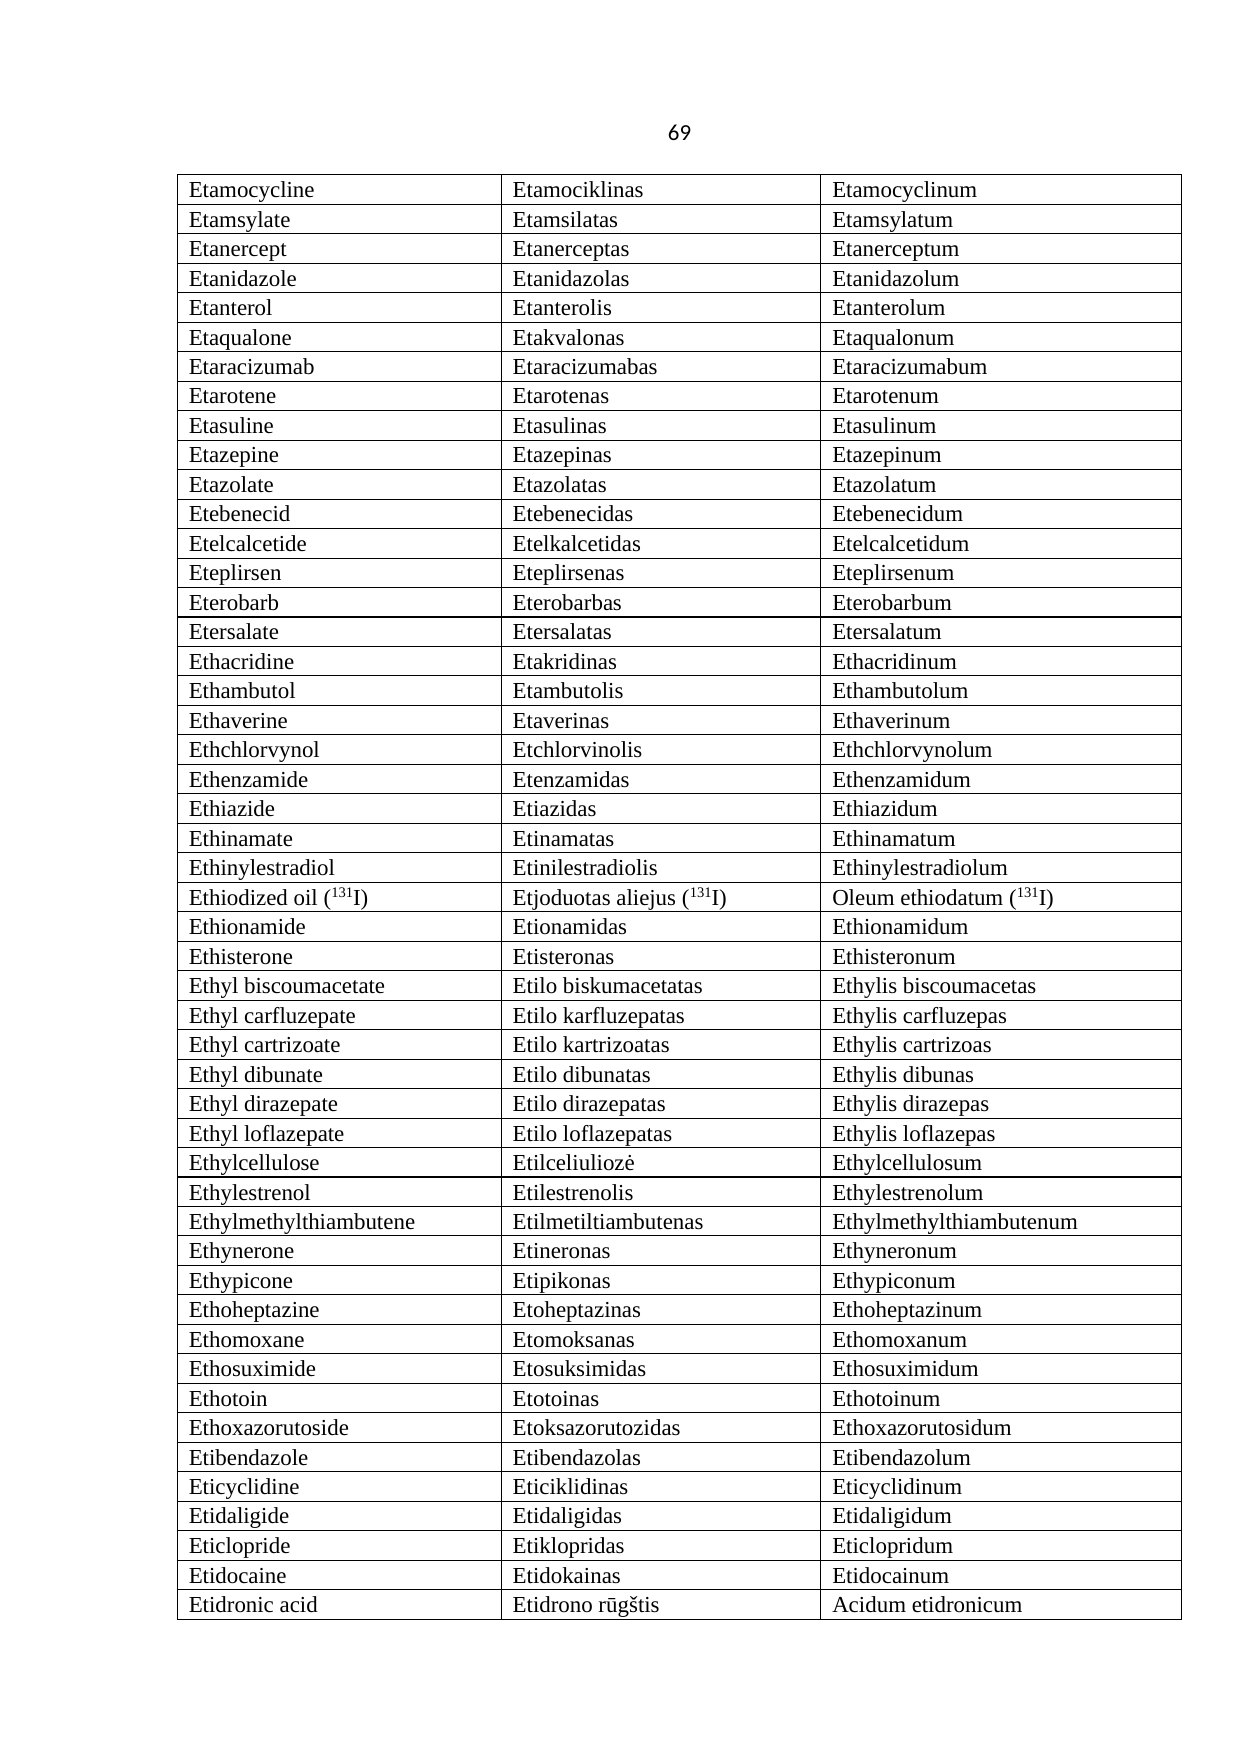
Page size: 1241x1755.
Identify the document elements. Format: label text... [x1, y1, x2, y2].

table_cell Etoheptazinas [502, 1295, 820, 1324]
table_cell Etersalate [178, 618, 501, 646]
table_cell Ethchlorvynolum [821, 735, 1181, 764]
table_cell Etanidazolas [502, 264, 820, 292]
table_cell Etosuksimidas [502, 1354, 820, 1383]
table_cell Ethyl dirazepate [178, 1089, 501, 1117]
table_cell Etineronas [502, 1236, 820, 1265]
table_cell Etilo kartrizoatas [502, 1030, 820, 1058]
table_cell Etanterolum [821, 293, 1181, 322]
table_cell Ethyl biscoumacetate [178, 971, 501, 999]
table_cell Etinamatas [502, 824, 820, 852]
table_cell Ethyl loflazepate [178, 1119, 501, 1147]
table_cell Ethotoin [178, 1384, 501, 1412]
table_cell Etanterolis [502, 293, 820, 322]
table_cell Etarotene [178, 382, 501, 410]
table_cell Etanerceptum [821, 234, 1181, 263]
table_cell Etanidazole [178, 264, 501, 292]
table_cell Eterobarbum [821, 588, 1181, 616]
table_cell Etiklopridas [502, 1531, 820, 1560]
table_cell Ethyl cartrizoate [178, 1030, 501, 1058]
table_cell Etelkalcetidas [502, 529, 820, 557]
table_cell Etelcalcetide [178, 529, 501, 557]
table_cell Ethypiconum [821, 1266, 1181, 1294]
table_cell Etidaligidum [821, 1502, 1181, 1530]
table_cell Ethoheptazinum [821, 1295, 1181, 1324]
table_cell Etersalatas [502, 618, 820, 646]
table_cell Ethomoxanum [821, 1325, 1181, 1353]
table_cell Ethinamatum [821, 824, 1181, 852]
table_cell Etjoduotas aliejus (131I) [502, 883, 820, 911]
table_cell Etidaligidas [502, 1502, 820, 1530]
table_cell Eticyclidine [178, 1472, 501, 1501]
table_cell Etilo loflazepatas [502, 1119, 820, 1147]
table_cell Ethylcellulosum [821, 1148, 1181, 1176]
table_cell Etilmetiltiambutenas [502, 1207, 820, 1235]
table_cell Etilo biskumacetatas [502, 971, 820, 999]
table_cell Ethosuximidum [821, 1354, 1181, 1383]
table_cell Etotoinas [502, 1384, 820, 1412]
table_cell Ethylcellulose [178, 1148, 501, 1176]
table_cell Ethacridinum [821, 647, 1181, 675]
table_cell Etamsilatas [502, 205, 820, 233]
table_cell Ethoxazorutosidum [821, 1413, 1181, 1442]
table_cell Etidrono rūgštis [502, 1590, 820, 1619]
table_cell Etiazidas [502, 794, 820, 823]
table_cell Etarotenas [502, 382, 820, 410]
table_cell Etibendazolas [502, 1443, 820, 1471]
table_cell Etelcalcetidum [821, 529, 1181, 557]
table_cell Eterobarb [178, 588, 501, 616]
table_cell Ethosuximide [178, 1354, 501, 1383]
table_cell Ethenzamidum [821, 765, 1181, 793]
table_cell Etarotenum [821, 382, 1181, 410]
table_cell Etambutolis [502, 676, 820, 705]
table_cell Etaracizumabas [502, 352, 820, 381]
table_cell Etaverinas [502, 706, 820, 734]
table_cell Ethiazide [178, 794, 501, 823]
table_cell Etazepine [178, 441, 501, 469]
table_cell Eticiklidinas [502, 1472, 820, 1501]
table_cell Etisteronas [502, 942, 820, 970]
table_cell Etanerceptas [502, 234, 820, 263]
table_cell Etilo dibunatas [502, 1060, 820, 1088]
table_cell Ethotoinum [821, 1384, 1181, 1412]
table_cell Etilo dirazepatas [502, 1089, 820, 1117]
table_cell Etakridinas [502, 647, 820, 675]
table_cell Ethaverinum [821, 706, 1181, 734]
table_cell Oleum ethiodatum (131I) [821, 883, 1181, 911]
table_cell Eteplirsenas [502, 559, 820, 587]
table_cell Etaqualone [178, 323, 501, 351]
table_cell Etilo karfluzepatas [502, 1001, 820, 1029]
table_cell Etidronic acid [178, 1590, 501, 1619]
table_cell Etazolatum [821, 470, 1181, 498]
table_cell Ethinylestradiolum [821, 853, 1181, 882]
table_cell Ethylis dirazepas [821, 1089, 1181, 1117]
table_cell Etidokainas [502, 1561, 820, 1589]
table_cell Ethenzamide [178, 765, 501, 793]
table_cell Etamsylatum [821, 205, 1181, 233]
table_cell Ethyl carfluzepate [178, 1001, 501, 1029]
table_cell Etinilestradiolis [502, 853, 820, 882]
table_cell Etasulinas [502, 411, 820, 439]
table_cell Ethylis loflazepas [821, 1119, 1181, 1147]
table_cell Etazepinas [502, 441, 820, 469]
table_cell Etazolate [178, 470, 501, 498]
table_cell Etidocainum [821, 1561, 1181, 1589]
table_cell Etanidazolum [821, 264, 1181, 292]
table_cell Etanercept [178, 234, 501, 263]
table_cell Etenzamidas [502, 765, 820, 793]
table_cell Etebenecid [178, 500, 501, 528]
table_cell Ethyl dibunate [178, 1060, 501, 1088]
table_cell Etersalatum [821, 618, 1181, 646]
table_cell Ethisterone [178, 942, 501, 970]
table_cell Etamocyclinum [821, 175, 1181, 204]
table_cell Ethylmethylthiambutenum [821, 1207, 1181, 1235]
table_cell Etoksazorutozidas [502, 1413, 820, 1442]
table_cell Etebenecidas [502, 500, 820, 528]
table_cell Etibendazole [178, 1443, 501, 1471]
table_cell Ethylis carfluzepas [821, 1001, 1181, 1029]
table_cell Ethylestrenolum [821, 1178, 1181, 1206]
table_cell Eticyclidinum [821, 1472, 1181, 1501]
table_cell Eteplirsen [178, 559, 501, 587]
table_cell Ethylestrenol [178, 1178, 501, 1206]
table_cell Eteplirsenum [821, 559, 1181, 587]
table_cell Acidum etidronicum [821, 1590, 1181, 1619]
table_cell Ethambutol [178, 676, 501, 705]
table_cell Eticlopridum [821, 1531, 1181, 1560]
table_cell Ethisteronum [821, 942, 1181, 970]
table_cell Eticlopride [178, 1531, 501, 1560]
table_cell Etilceliuliozė [502, 1148, 820, 1176]
table_cell Etazepinum [821, 441, 1181, 469]
table_cell Etidaligide [178, 1502, 501, 1530]
table_cell Etasuline [178, 411, 501, 439]
table_cell Ethypicone [178, 1266, 501, 1294]
table_cell Etidocaine [178, 1561, 501, 1589]
table_cell Etasulinum [821, 411, 1181, 439]
table_cell Ethoheptazine [178, 1295, 501, 1324]
table_cell Ethionamidum [821, 912, 1181, 941]
table_cell Ethyneronum [821, 1236, 1181, 1265]
table_cell Eterobarbas [502, 588, 820, 616]
table_cell Etaracizumab [178, 352, 501, 381]
table_cell Etakvalonas [502, 323, 820, 351]
table_cell Ethylis dibunas [821, 1060, 1181, 1088]
table_cell Ethinylestradiol [178, 853, 501, 882]
table_cell Etipikonas [502, 1266, 820, 1294]
table_cell Etaracizumabum [821, 352, 1181, 381]
table_cell Etomoksanas [502, 1325, 820, 1353]
table_cell Etchlorvinolis [502, 735, 820, 764]
table_cell Ethchlorvynol [178, 735, 501, 764]
table_cell Ethylis cartrizoas [821, 1030, 1181, 1058]
table_cell Etamsylate [178, 205, 501, 233]
table_cell Ethoxazorutoside [178, 1413, 501, 1442]
table_cell Ethacridine [178, 647, 501, 675]
table_cell Ethionamide [178, 912, 501, 941]
table_cell Ethynerone [178, 1236, 501, 1265]
table_cell Ethambutolum [821, 676, 1181, 705]
table_cell Etionamidas [502, 912, 820, 941]
table_cell Ethylis biscoumacetas [821, 971, 1181, 999]
table_cell Ethaverine [178, 706, 501, 734]
table_cell Etamociklinas [502, 175, 820, 204]
table_cell Ethiodized oil (131I) [178, 883, 501, 911]
table_cell Etibendazolum [821, 1443, 1181, 1471]
table_cell Ethiazidum [821, 794, 1181, 823]
table_cell Etilestrenolis [502, 1178, 820, 1206]
table_cell Ethomoxane [178, 1325, 501, 1353]
table_cell Etaqualonum [821, 323, 1181, 351]
table_cell Ethinamate [178, 824, 501, 852]
table_cell Etazolatas [502, 470, 820, 498]
table_cell Etamocycline [178, 175, 501, 204]
table_cell Etanterol [178, 293, 501, 322]
table_cell Etebenecidum [821, 500, 1181, 528]
table_cell Ethylmethylthiambutene [178, 1207, 501, 1235]
